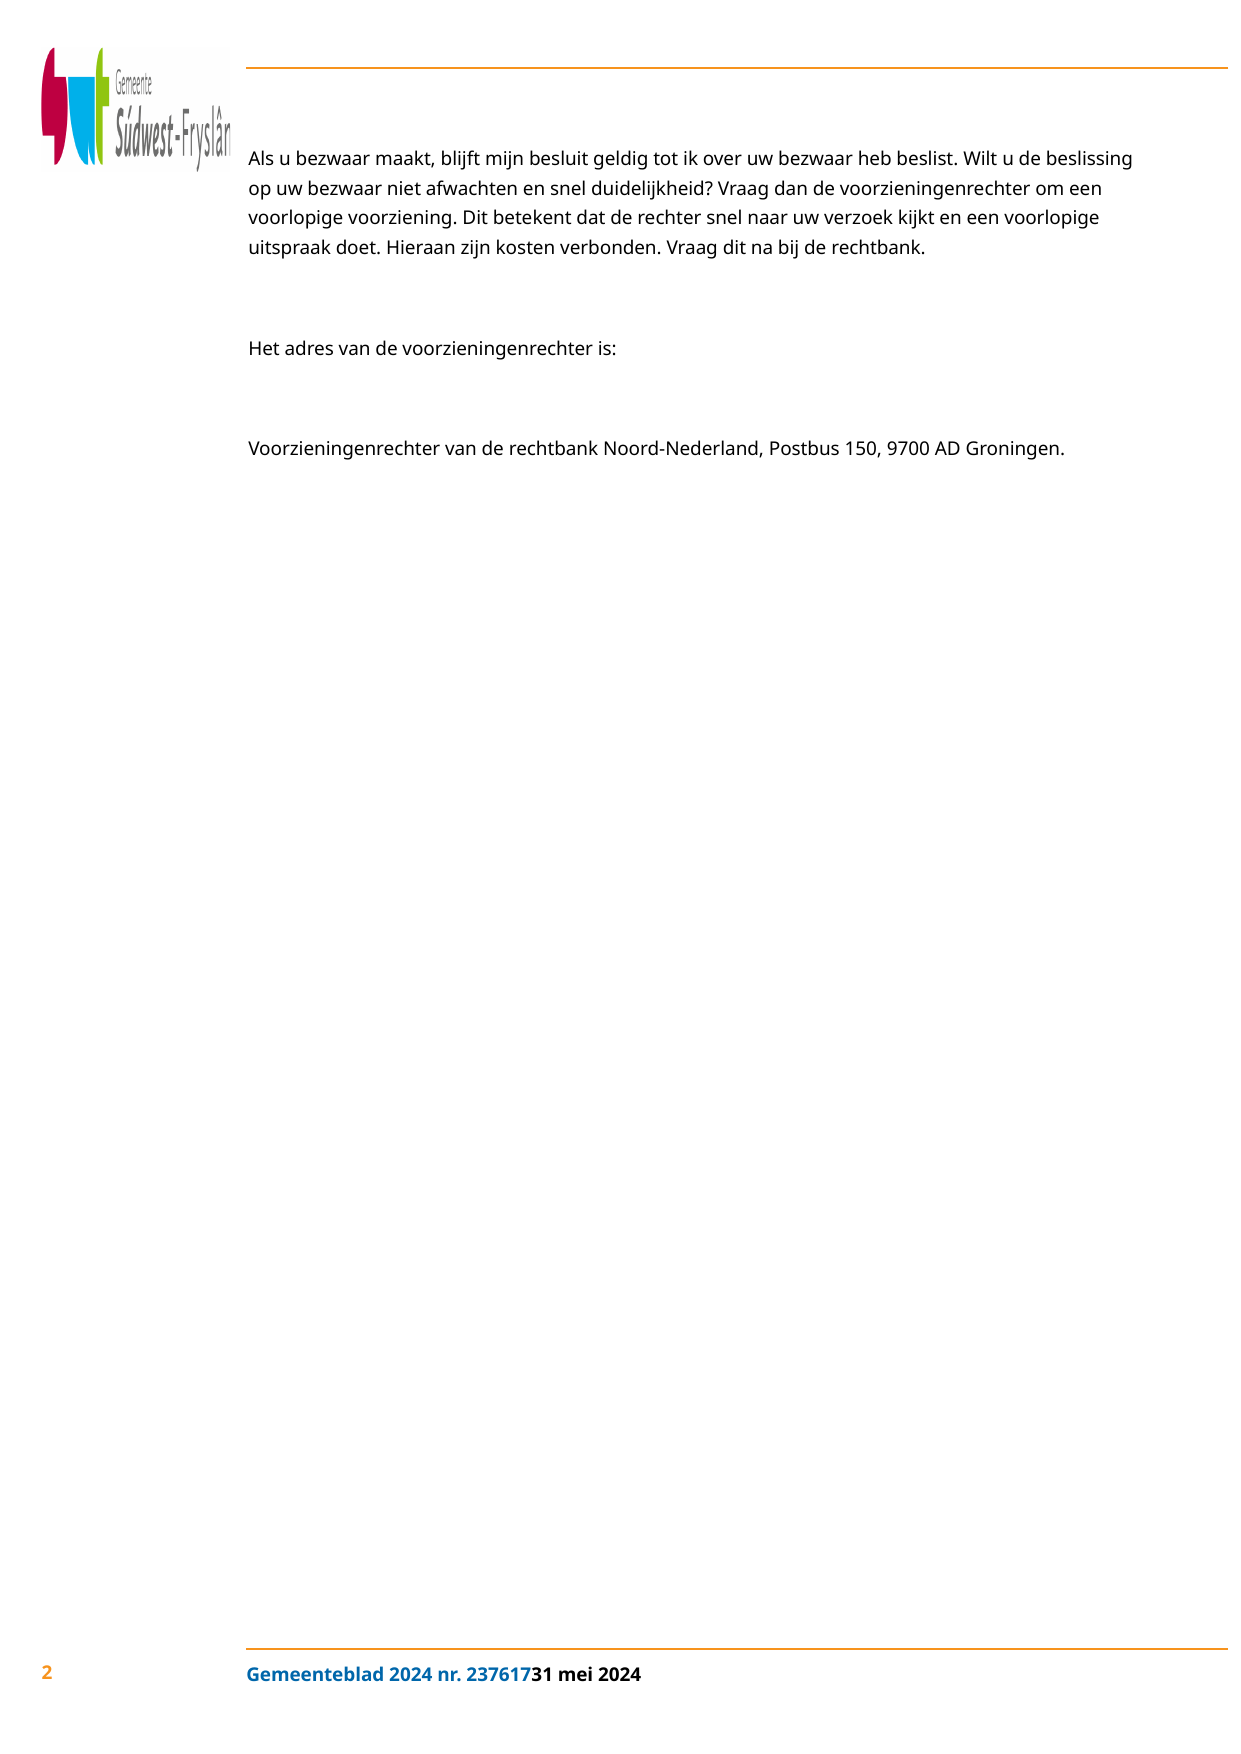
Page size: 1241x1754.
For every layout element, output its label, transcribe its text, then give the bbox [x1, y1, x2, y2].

picture [41, 47, 231, 172]
text Het adres van de voorzieningenrechter is: [248, 335, 1152, 361]
text Voorzieningenrechter van de rechtbank Noord-Nederland, Postbus 150, 9700 AD Groningen. [248, 436, 1152, 461]
text Als u bezwaar maakt, blijft mijn besluit geldig tot ik over uw bezwaar heb beslist. Wilt u de beslissing op uw bezwaar niet afwachten en snel duidelijkheid? Vraag dan de voorzieningenrechter om een voorlopige voorziening. Dit betekent dat de rechter snel naar uw verzoek kijkt en een voorlopige uitspraak doet. Hieraan zijn kosten verbonden. Vraag dit na bij de rechtbank. [248, 145, 1152, 260]
